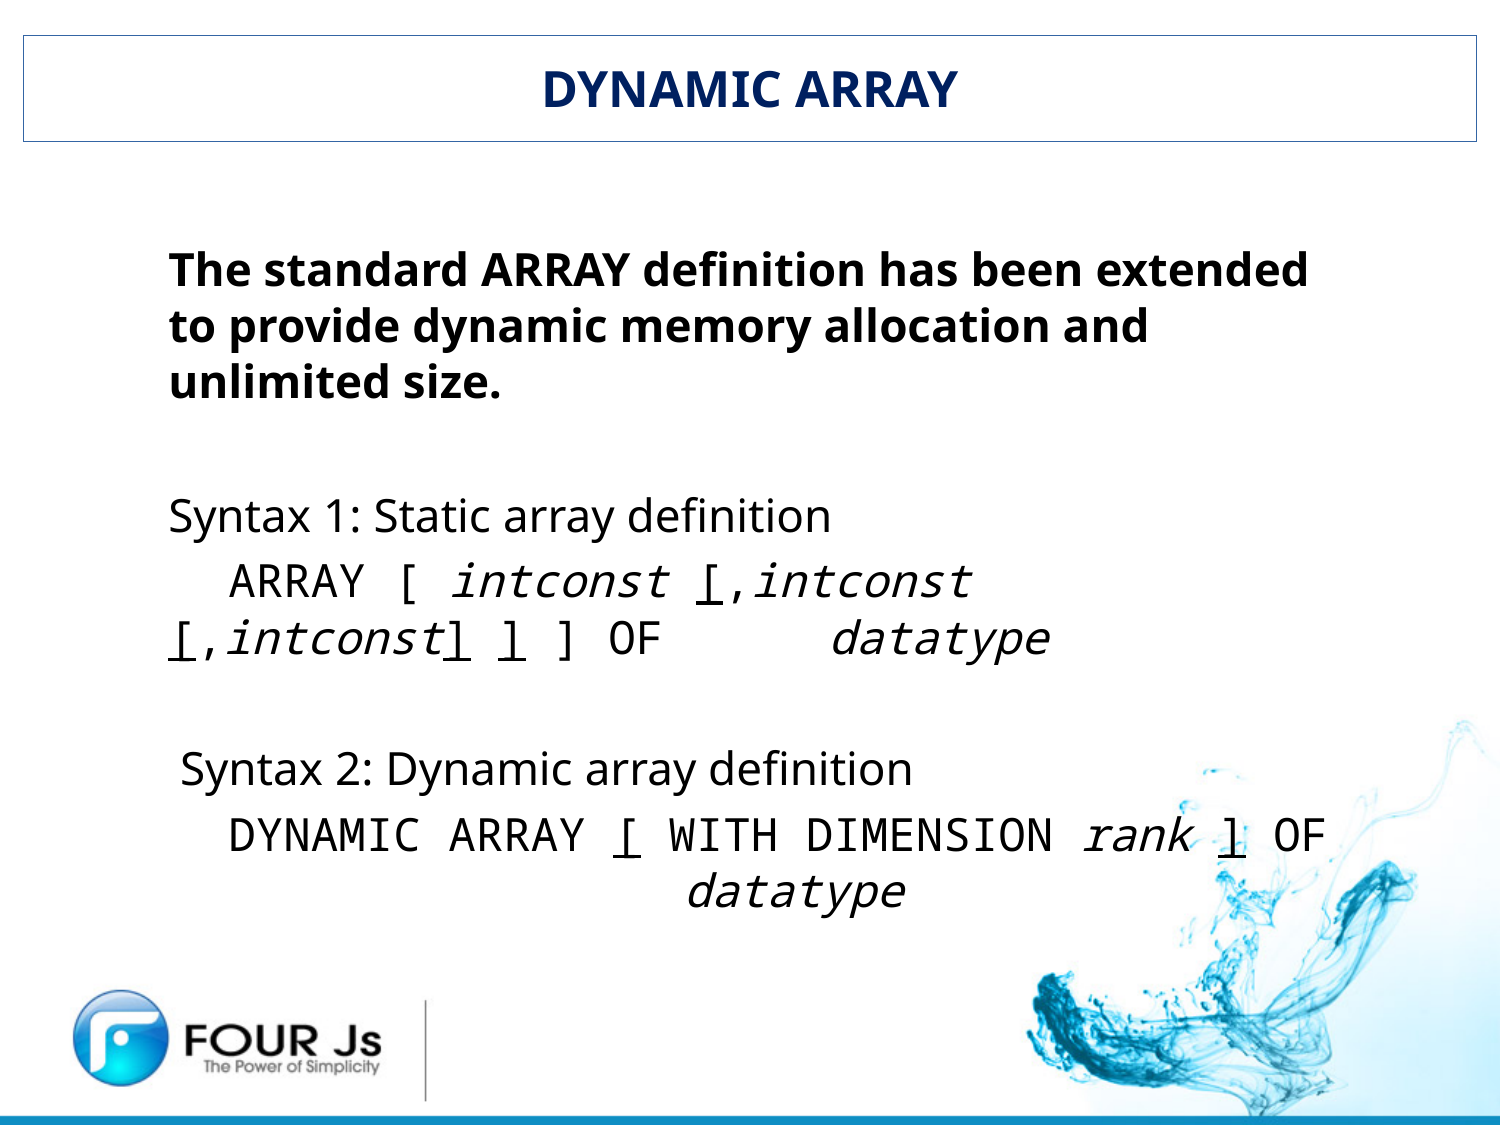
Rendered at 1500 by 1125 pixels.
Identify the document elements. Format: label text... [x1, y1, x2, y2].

picture [0, 0, 1500, 1117]
text_box The standard ARRAY definition has been extended to provide dynamic memory allocation and unlimited size. Syntax 1: Static array definition ARRAY [ intconst [,intconst [,intconst] ] ] OF datatype Syntax 2: Dynamic array definition DYNAMIC ARRAY [ WITH DIMENSION rank ] OF datatype [153, 234, 1371, 945]
title DYNAMIC ARRAY [23, 35, 1477, 142]
